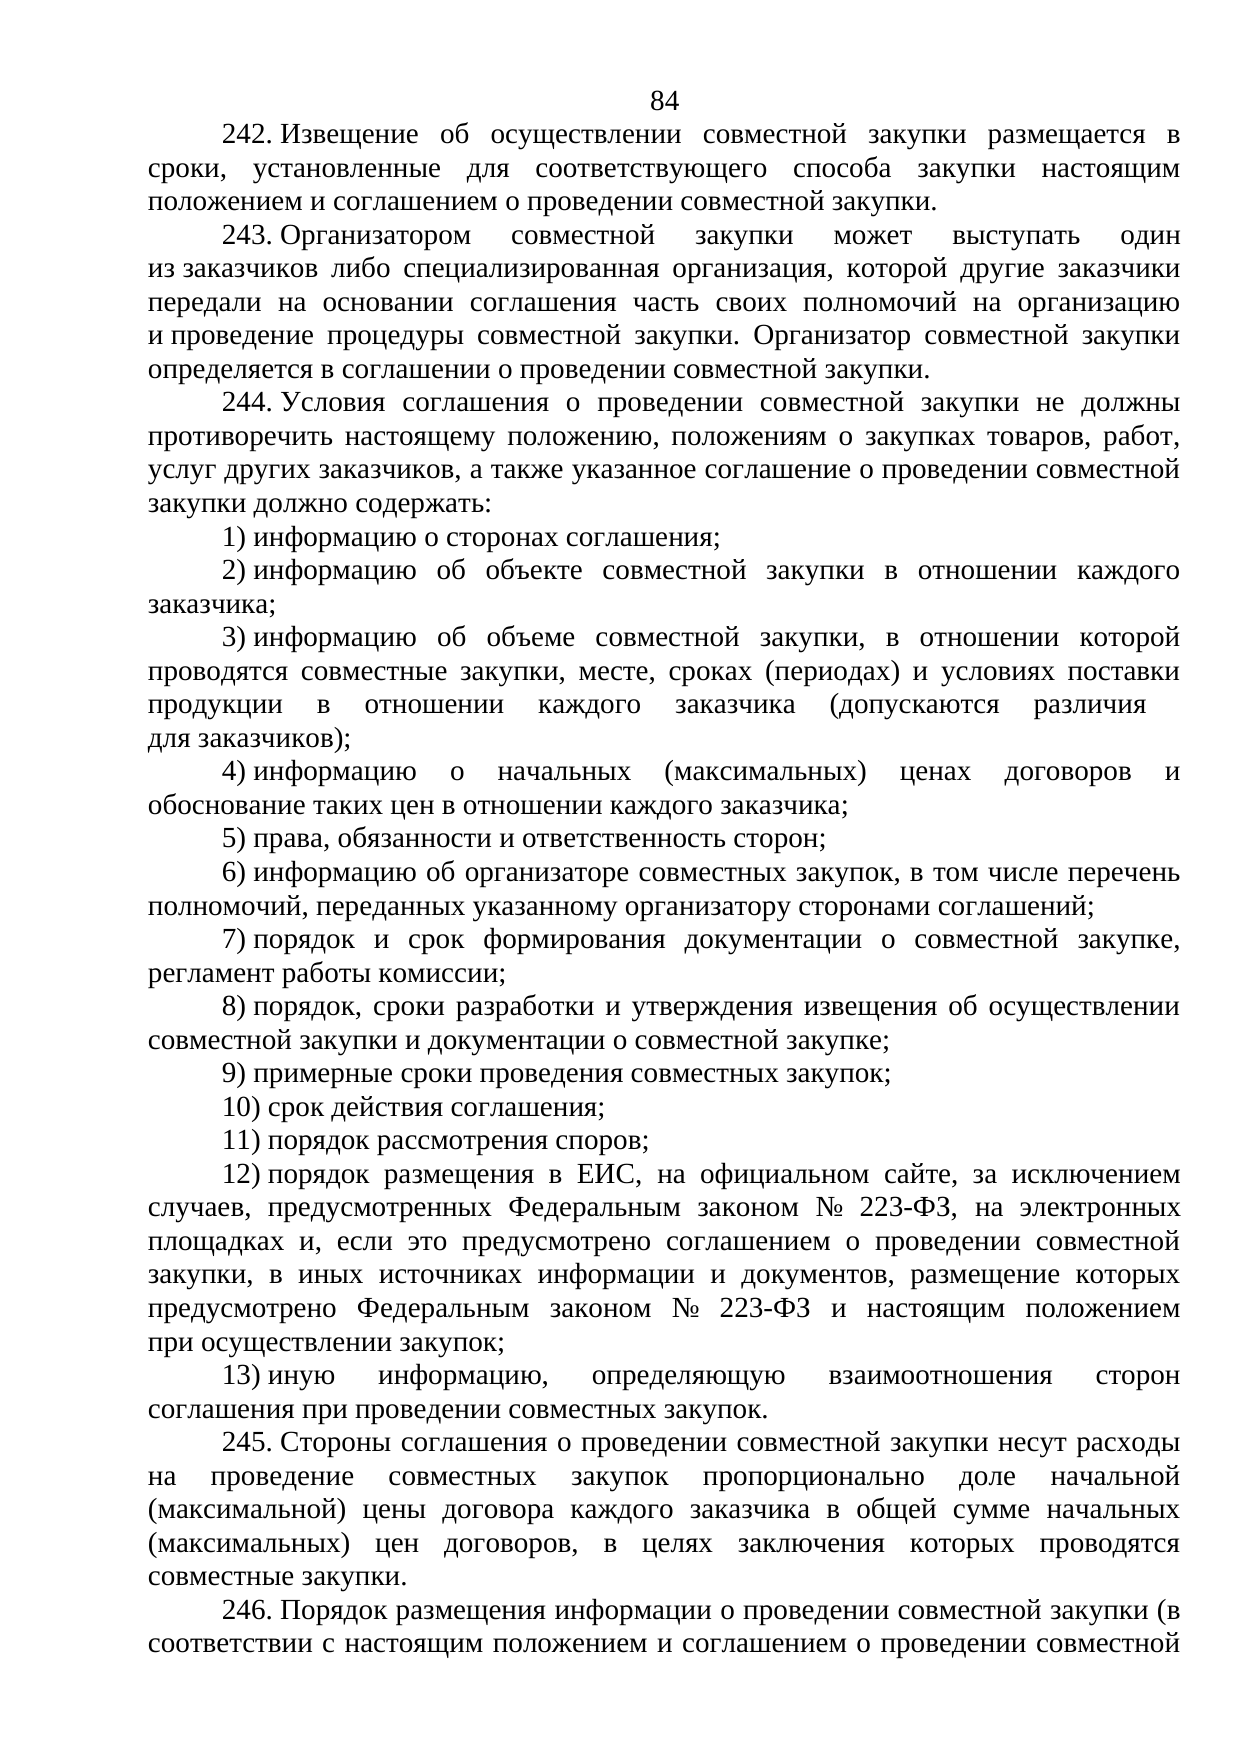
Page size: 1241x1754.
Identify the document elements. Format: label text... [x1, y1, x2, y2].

text 8) порядок, сроки разработки и утверждения извещения об осуществлении совместной закупки и документации о совместной закупке; [148, 988, 1181, 1055]
text 6) информацию об организаторе совместных закупок, в том числе перечень полномочий, переданных указанному организатору сторонами соглашений; [148, 854, 1181, 921]
text 244. Условия соглашения о проведении совместной закупки не должны противоречить настоящему положению, положениям о закупках товаров, работ, услуг других заказчиков, а также указанное соглашение о проведении совместной закупки должно содержать: [148, 384, 1181, 519]
text 7) порядок и срок формирования документации о совместной закупке, регламент работы комиссии; [148, 921, 1181, 988]
text 4) информацию о начальных (максимальных) ценах договоров и обоснование таких цен в отношении каждого заказчика; [148, 753, 1181, 821]
text 5) права, обязанности и ответственность сторон; [148, 821, 1181, 854]
text 246. Порядок размещения информации о проведении совместной закупки (в соответствии с настоящим положением и соглашением о проведении совместной [148, 1592, 1181, 1659]
text 12) порядок размещения в ЕИС, на официальном сайте, за исключением случаев, предусмотренных Федеральным законом № 223-ФЗ, на электронных площадках и, если это предусмотрено соглашением о проведении совместной закупки, в иных источниках информации и документов, размещение которых предусмотрено Федеральным законом № 223-ФЗ и настоящим положением при осуществлении закупок; [148, 1156, 1181, 1357]
text 9) примерные сроки проведения совместных закупок; [148, 1055, 1181, 1089]
text 1) информацию о сторонах соглашения; [148, 519, 1181, 552]
text 245. Стороны соглашения о проведении совместной закупки несут расходы на проведение совместных закупок пропорционально доле начальной (максимальной) цены договора каждого заказчика в общей сумме начальных (максимальных) цен договоров, в целях заключения которых проводятся совместные закупки. [148, 1424, 1181, 1592]
text 3) информацию об объеме совместной закупки, в отношении которой проводятся совместные закупки, месте, сроках (периодах) и условиях поставки продукции в отношении каждого заказчика (допускаются различия для заказчиков); [148, 619, 1181, 753]
text 11) порядок рассмотрения споров; [148, 1122, 1181, 1156]
text 10) срок действия соглашения; [148, 1089, 1181, 1122]
text 243. Организатором совместной закупки может выступать один из заказчиков либо специализированная организация, которой другие заказчики передали на основании соглашения часть своих полномочий на организацию и проведение процедуры совместной закупки. Организатор совместной закупки определяется в соглашении о проведении совместной закупки. [148, 217, 1181, 384]
text 2) информацию об объекте совместной закупки в отношении каждого заказчика; [148, 552, 1181, 619]
text 242. Извещение об осуществлении совместной закупки размещается в сроки, установленные для соответствующего способа закупки настоящим положением и соглашением о проведении совместной закупки. [148, 116, 1181, 217]
text 13) иную информацию, определяющую взаимоотношения сторон соглашения при проведении совместных закупок. [148, 1357, 1181, 1424]
